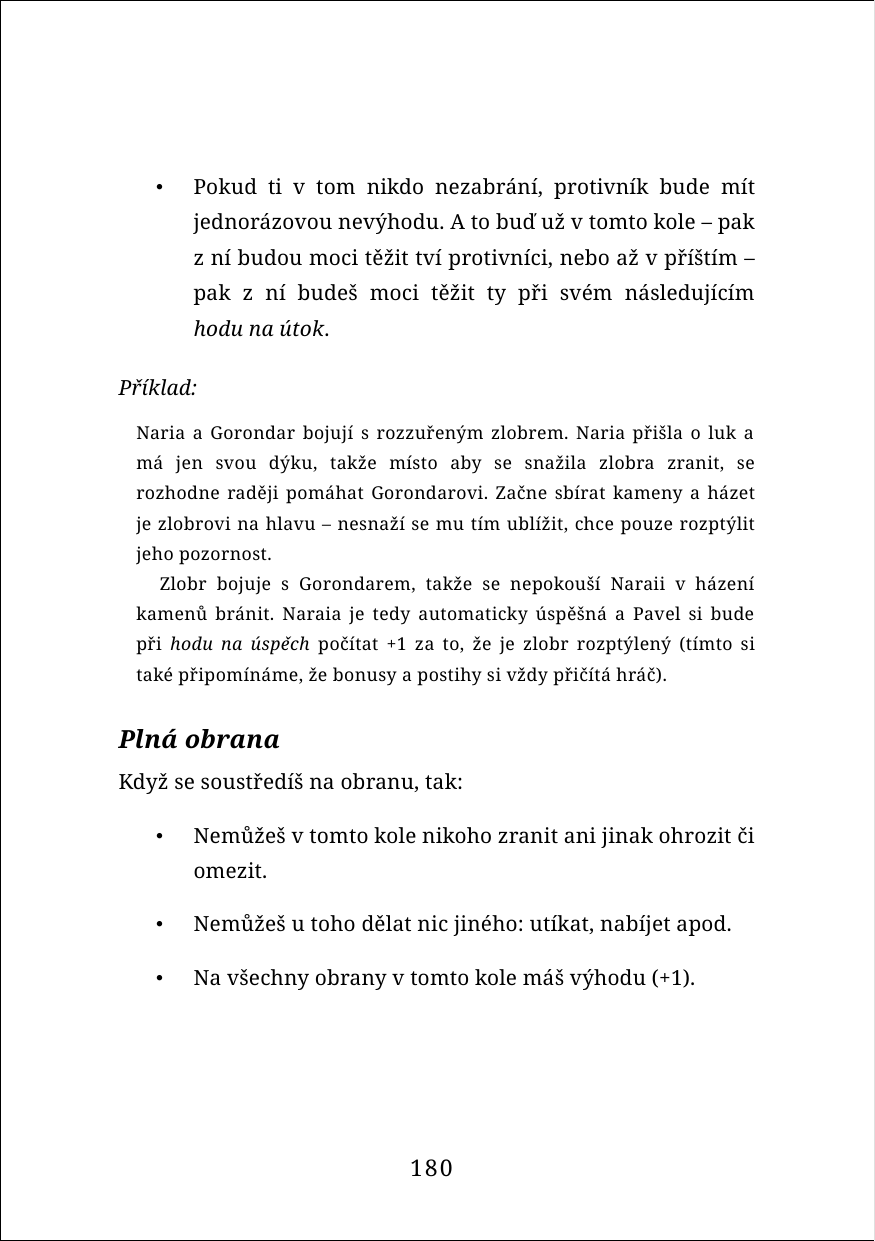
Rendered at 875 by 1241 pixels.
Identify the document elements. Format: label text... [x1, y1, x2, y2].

list Pokud ti v tom nikdo nezabrání, protivník bude mít jednorázovou nevýhodu. A to buď už v tomto kole – pak z ní budou moci těžit tví protivníci, nebo až v příštím – pak z ní budeš moci těžit ty při svém následujícím hodu na útok. [156, 172, 756, 342]
list Na všechny obrany v tomto kole máš výhodu (+1). [156, 963, 756, 991]
text Když se soustředíš na obranu, tak: [118, 767, 756, 796]
subtitle Plná obrana [118, 722, 756, 756]
list Nemůžeš v tomto kole nikoho zranit ani jinak ohrozit či omezit. [156, 821, 756, 885]
text Naria a Gorondar bojují s rozzuřeným zlobrem. Naria přišla o luk a má jen svou dýku, takže místo aby se snažila zlobra zranit, se rozhodne raději pomáhat Gorondarovi. Začne sbírat kameny a házet je zlobrovi na hlavu – nesnaží se mu tím ublížit, chce pouze rozptýlit jeho pozornost. Zlobr bojuje s Gorondarem, takže se nepokouší Naraii v házení kamenů bránit. Naraia je tedy automaticky úspěšná a Pavel si bude při hodu na úspěch počítat +1 za to, že je zlobr rozptýlený (tímto si také připomínáme, že bonusy a postihy si vždy přičítá hráč). [136, 420, 756, 686]
text Příklad: [118, 373, 756, 401]
list Nemůžeš u toho dělat nic jiného: utíkat, nabíjet apod. [156, 909, 756, 938]
